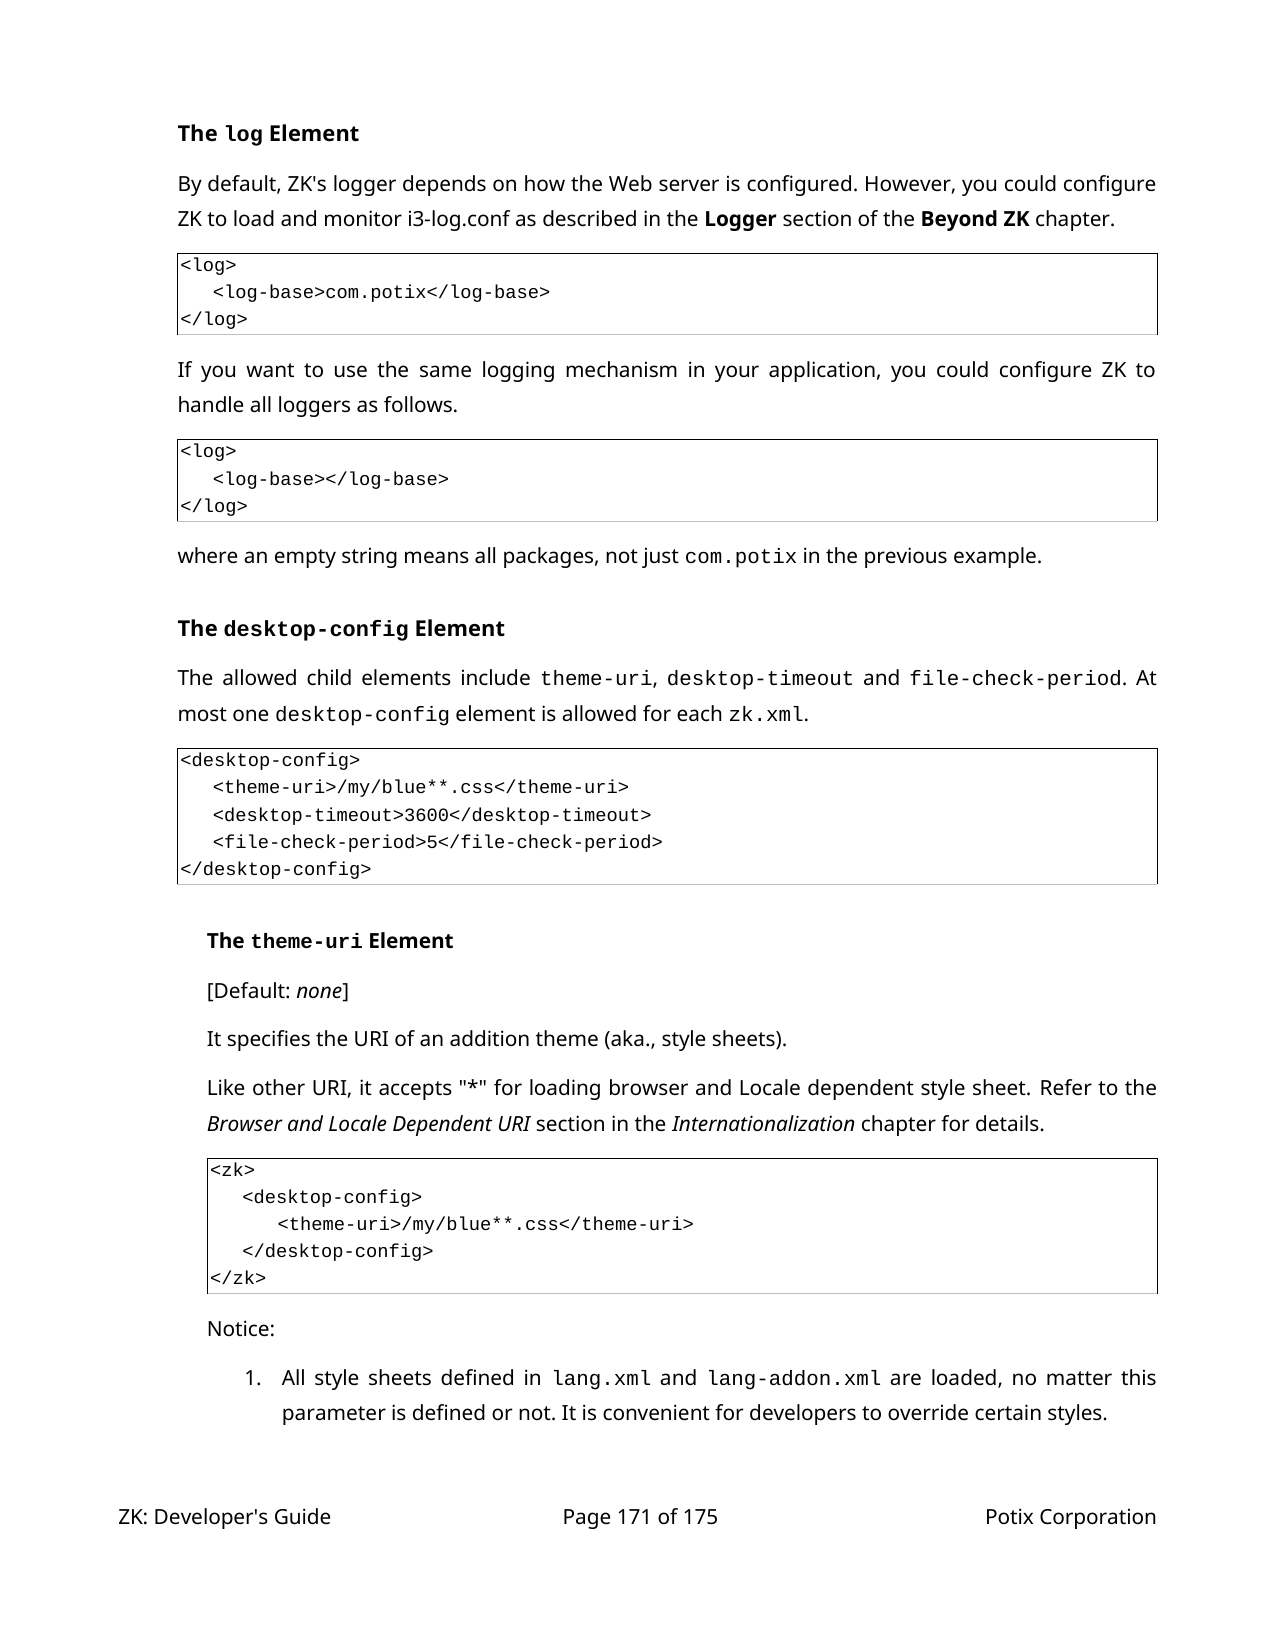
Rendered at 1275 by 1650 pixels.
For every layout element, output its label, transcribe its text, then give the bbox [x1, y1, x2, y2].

text If you want to use the same logging mechanism in your application, you could configure ZK to handle all loggers as follows. [177, 355, 1157, 419]
text <desktop-config> [178, 749, 1157, 772]
text </zk> [208, 1266, 1157, 1293]
text It specifies the URI of an addition theme (aka., style sheets). [207, 1024, 1157, 1053]
text The allowed child elements include theme-uri, desktop-timeout and file-check-period. At most one desktop-config element is allowed for each zk.xml. [177, 663, 1157, 727]
text By default, ZK's logger depends on how the Web server is configured. However, you could configure ZK to load and monitor i3-log.conf as described in the Logger section of the Beyond ZK chapter. [177, 169, 1157, 232]
text Notice: [207, 1314, 1157, 1342]
text <log> [178, 254, 1157, 277]
text <theme-uri>/my/blue**.css</theme-uri> [178, 775, 1157, 799]
text <file-check-period>5</file-check-period> [178, 829, 1157, 854]
subtitle The theme-uri Element [207, 927, 1157, 955]
text <desktop-timeout>3600</desktop-timeout> [178, 802, 1157, 827]
text <desktop-config> [208, 1185, 1157, 1209]
text </desktop-config> [208, 1239, 1157, 1263]
subtitle The desktop-config Element [177, 613, 1157, 643]
subtitle The log Element [177, 118, 1157, 148]
text <theme-uri>/my/blue**.css</theme-uri> [208, 1212, 1157, 1236]
text <log-base>com.potix</log-base> [178, 280, 1157, 304]
text where an empty string means all packages, not just com.potix in the previous example. [177, 542, 1157, 570]
text Like other URI, it accepts "*" for loading browser and Locale dependent style sheet. Refer to the Browser and Locale Dependent URI section in the Internationalization chapter for details. [207, 1073, 1157, 1137]
text <zk> [208, 1159, 1157, 1182]
list All style sheets defined in lang.xml and lang-addon.xml are loaded, no matter this parameter is defined or not. It is convenient for developers to override certain styles. [244, 1363, 1157, 1427]
text </log> [178, 494, 1157, 521]
text <log> [178, 440, 1157, 463]
text [Default: none] [207, 976, 1157, 1004]
text </desktop-config> [178, 857, 1157, 884]
text <log-base></log-base> [178, 466, 1157, 491]
text </log> [178, 307, 1157, 334]
